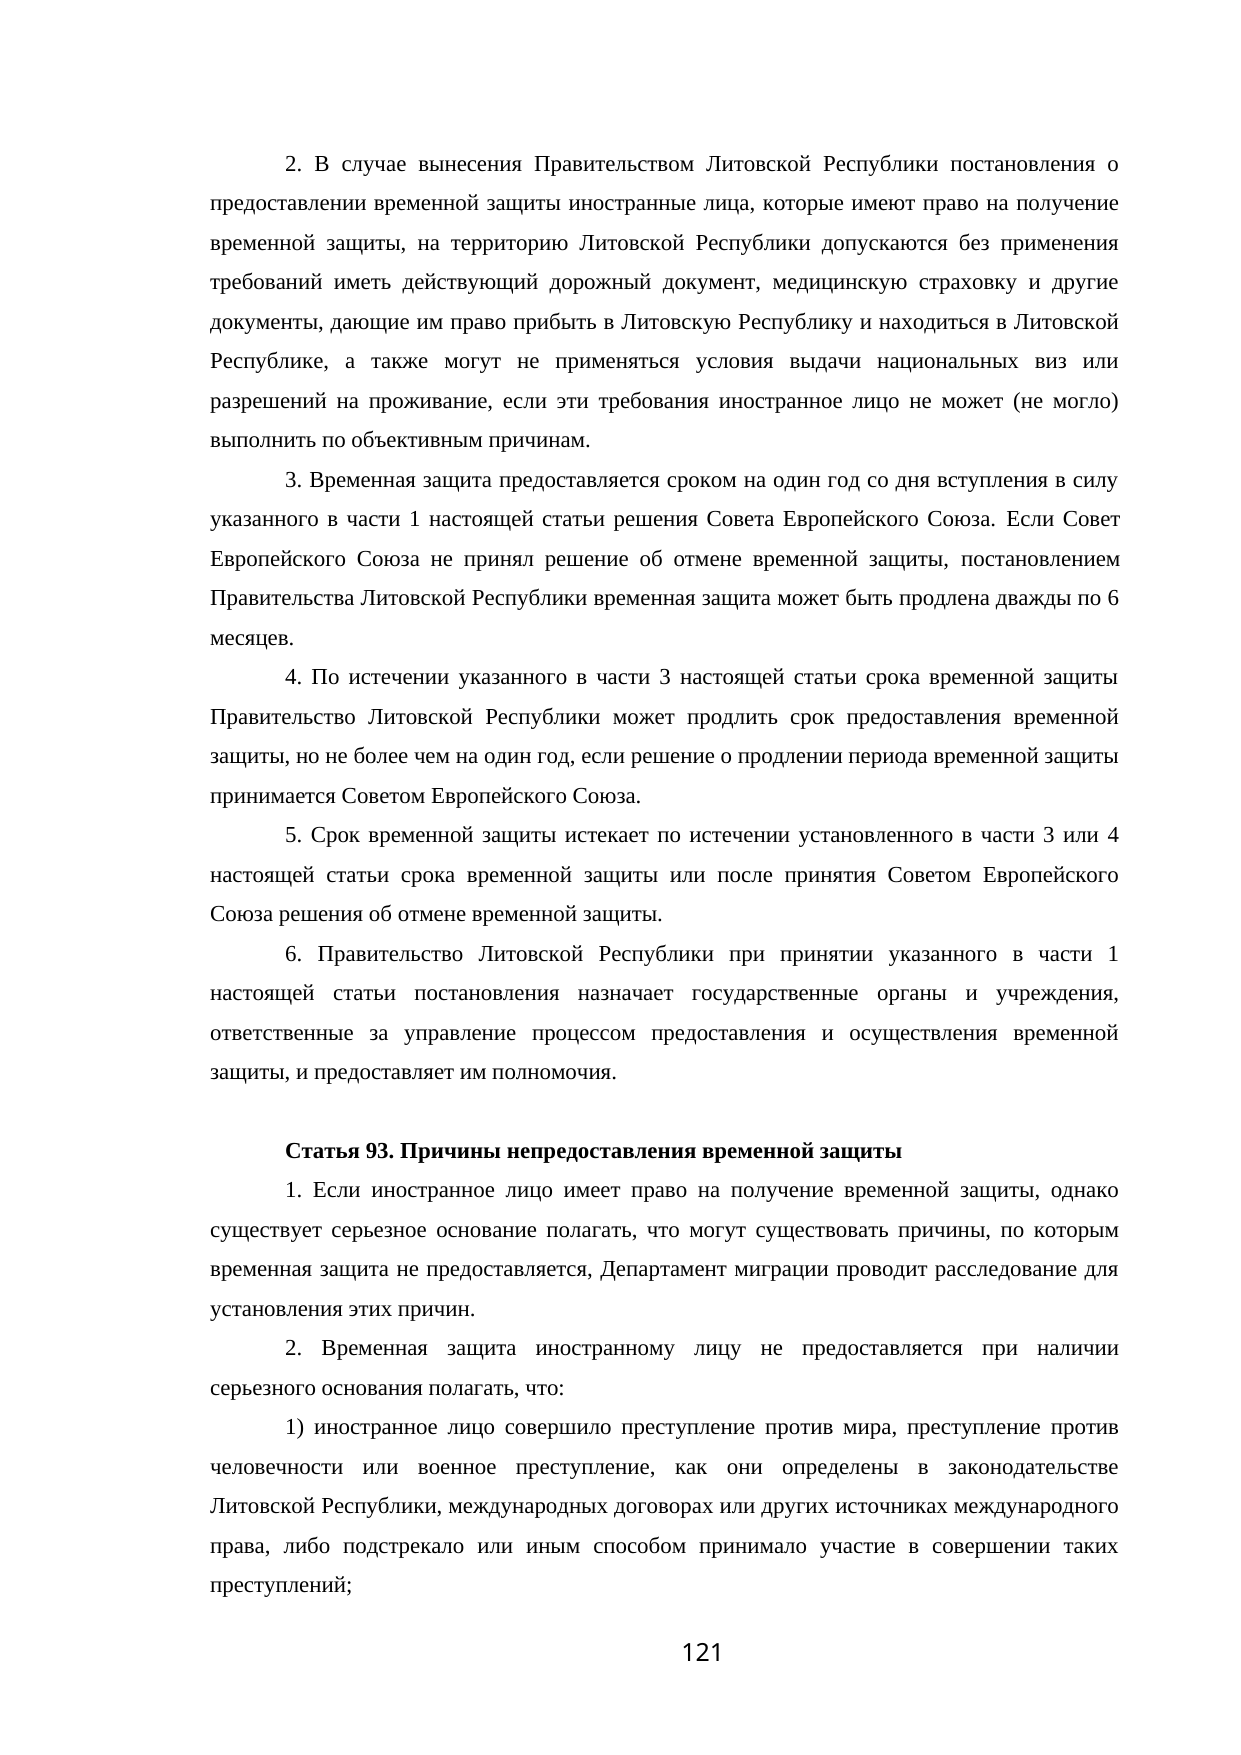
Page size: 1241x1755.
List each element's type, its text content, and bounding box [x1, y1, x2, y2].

text 1) иностранное лицо совершило преступление против мира, преступление против человечности или военное преступление, как они определены в законодательстве Литовской Республики, международных договорах или других источниках международного права, либо подстрекало или иным способом принимало участие в совершении таких преступлений; [210, 1413, 1120, 1598]
text 2. Временная защита иностранному лицу не предоставляется при наличии серьезного основания полагать, что: [210, 1334, 1120, 1400]
text 1. Если иностранное лицо имеет право на получение временной защиты, однако существует серьезное основание полагать, что могут существовать причины, по которым временная защита не предоставляется, Департамент миграции проводит расследование для установления этих причин. [210, 1176, 1120, 1321]
text 2. В случае вынесения Правительством Литовской Республики постановления о предоставлении временной защиты иностранные лица, которые имеют право на получение временной защиты, на территорию Литовской Республики допускаются без применения требований иметь действующий дорожный документ, медицинскую страховку и другие документы, дающие им право прибыть в Литовскую Республику и находиться в Литовской Республике, а также могут не применяться условия выдачи национальных виз или разрешений на проживание, если эти требования иностранное лицо не может (не могло) выполнить по объективным причинам. [210, 150, 1120, 453]
text 3. Временная защита предоставляется сроком на один год со дня вступления в силу указанного в части 1 настоящей статьи решения Совета Европейского Союза. Если Совет Европейского Союза не принял решение об отмене временной защиты, постановлением Правительства Литовской Республики временная защита может быть продлена дважды по 6 месяцев. [210, 466, 1120, 650]
text 4. По истечении указанного в части 3 настоящей статьи срока временной защиты Правительство Литовской Республики может продлить срок предоставления временной защиты, но не более чем на один год, если решение о продлении периода временной защиты принимается Советом Европейского Союза. [210, 663, 1120, 808]
text 6. Правительство Литовской Республики при принятии указанного в части 1 настоящей статьи постановления назначает государственные органы и учреждения, ответственные за управление процессом предоставления и осуществления временной защиты, и предоставляет им полномочия. [210, 939, 1120, 1084]
text Статья 93. Причины непредоставления временной защиты [210, 1137, 1120, 1163]
text 5. Срок временной защиты истекает по истечении установленного в части 3 или 4 настоящей статьи срока временной защиты или после принятия Советом Европейского Союза решения об отмене временной защиты. [210, 821, 1120, 926]
